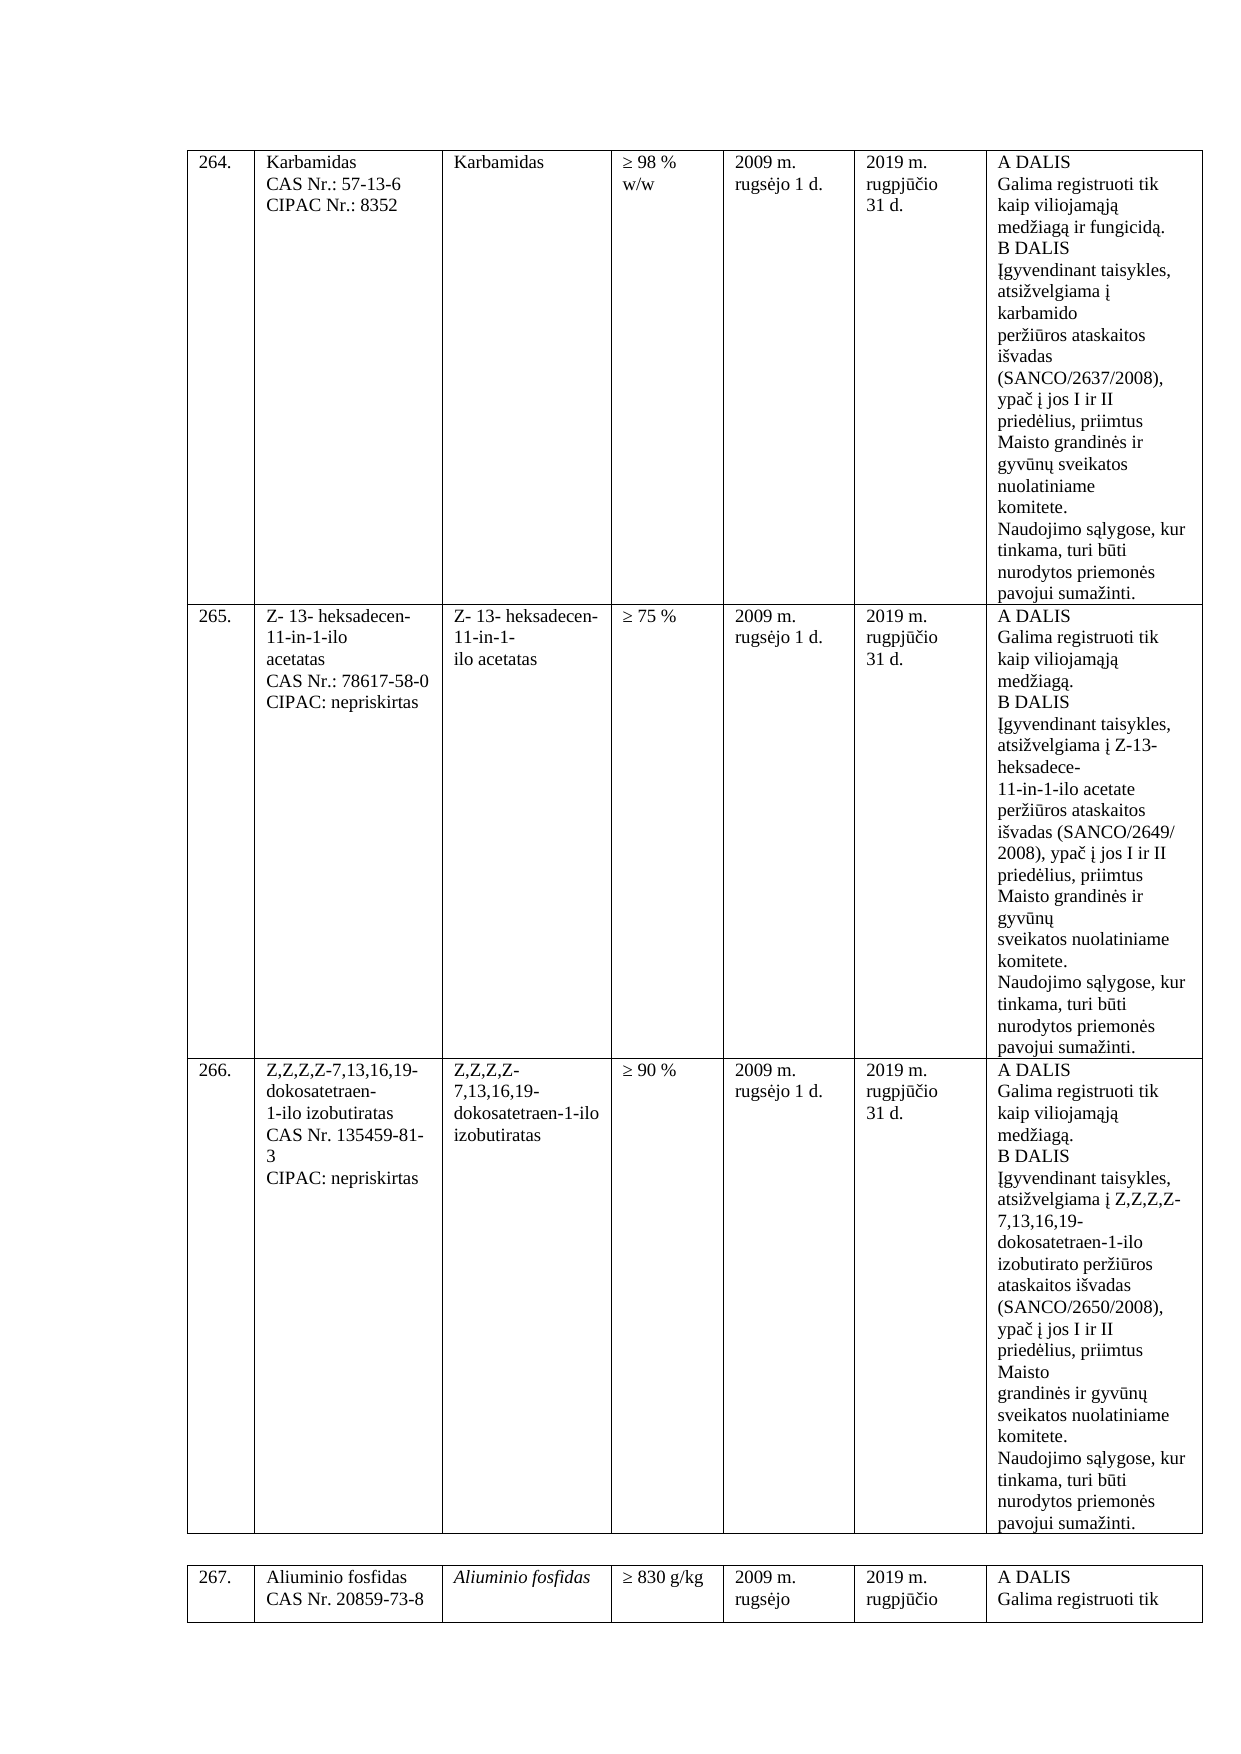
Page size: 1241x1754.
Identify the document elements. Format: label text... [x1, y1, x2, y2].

table_header 2009 m. rugsėjo [724, 1566, 854, 1622]
table_cell A DALIS Galima registruoti tik kaip viliojamąją medžiagą. B DALIS Įgyvendinant taisykles, atsižvelgiama į Z-13-heksadece- 11-in-1-ilo acetate peržiūros ataskaitos išvadas (SANCO/2649/ 2008), ypač į jos I ir II priedėlius, priimtus Maisto grandinės ir gyvūnų sveikatos nuolatiniame komitete. Naudojimo sąlygose, kur tinkama, turi būti nurodytos priemonės pavojui sumažinti. [987, 605, 1202, 1058]
table_cell [180, 150, 187, 604]
table_cell Z,Z,Z,Z-7,13,16,19-dokosatetraen-1-ilo izobutiratas [443, 1059, 611, 1533]
table_cell [180, 1058, 187, 1533]
table_cell 2009 m. rugsėjo 1 d. [724, 605, 854, 1058]
table_cell Z- 13- heksadecen-11-in-1- ilo acetatas [443, 605, 611, 1058]
table_cell [105, 1058, 180, 1533]
table_cell [1203, 1058, 1211, 1533]
table_header Aliuminio fosfidas [443, 1566, 611, 1622]
table_cell [105, 604, 180, 1058]
table_cell A DALIS Galima registruoti tik kaip viliojamąją medžiagą. B DALIS Įgyvendinant taisykles, atsižvelgiama į Z,Z,Z,Z- 7,13,16,19-dokosatetraen-1-ilo izobutirato peržiūros ataskaitos išvadas (SANCO/2650/2008), ypač į jos I ir II priedėlius, priimtus Maisto grandinės ir gyvūnų sveikatos nuolatiniame komitete. Naudojimo sąlygose, kur tinkama, turi būti nurodytos priemonės pavojui sumažinti. [987, 1059, 1202, 1533]
table_header 267. [188, 1566, 254, 1622]
table_cell [1203, 150, 1211, 604]
table_cell 266. [188, 1059, 254, 1533]
table_cell ≥ 90 % [612, 1059, 723, 1533]
table_header 2019 m. rugpjūčio [855, 1566, 986, 1622]
table_cell 265. [188, 605, 254, 1058]
table_cell A DALIS Galima registruoti tik kaip viliojamąją medžiagą ir fungicidą. B DALIS Įgyvendinant taisykles, atsižvelgiama į karbamido peržiūros ataskaitos išvadas (SANCO/2637/2008), ypač į jos I ir II priedėlius, priimtus Maisto grandinės ir gyvūnų sveikatos nuolatiniame komitete. Naudojimo sąlygose, kur tinkama, turi būti nurodytos priemonės pavojui sumažinti. [987, 151, 1202, 604]
table_cell ≥ 98 % w/w [612, 151, 723, 604]
table_cell 2019 m. rugpjūčio 31 d. [855, 1059, 986, 1533]
table_cell 2019 m. rugpjūčio 31 d. [855, 605, 986, 1058]
table_header ≥ 830 g/kg [612, 1566, 723, 1622]
table_cell 264. [188, 151, 254, 604]
table_cell Karbamidas CAS Nr.: 57-13-6 CIPAC Nr.: 8352 [255, 151, 442, 604]
table_cell ≥ 75 % [612, 605, 723, 1058]
table_cell [180, 604, 187, 1058]
table_cell Karbamidas [443, 151, 611, 604]
table_cell [1203, 604, 1211, 1058]
table_cell 2009 m. rugsėjo 1 d. [724, 151, 854, 604]
table_header A DALIS Galima registruoti tik [987, 1566, 1202, 1622]
table_cell 2009 m. rugsėjo 1 d. [724, 1059, 854, 1533]
table_cell 2019 m. rugpjūčio 31 d. [855, 151, 986, 604]
table_cell Z,Z,Z,Z-7,13,16,19-dokosatetraen- 1-ilo izobutiratas CAS Nr. 135459-81-3 CIPAC: nepriskirtas [255, 1059, 442, 1533]
table_cell [105, 150, 180, 604]
table_cell Z- 13- heksadecen-11-in-1-ilo acetatas CAS Nr.: 78617-58-0 CIPAC: nepriskirtas [255, 605, 442, 1058]
table_header Aliuminio fosfidas CAS Nr. 20859-73-8 [255, 1566, 442, 1622]
